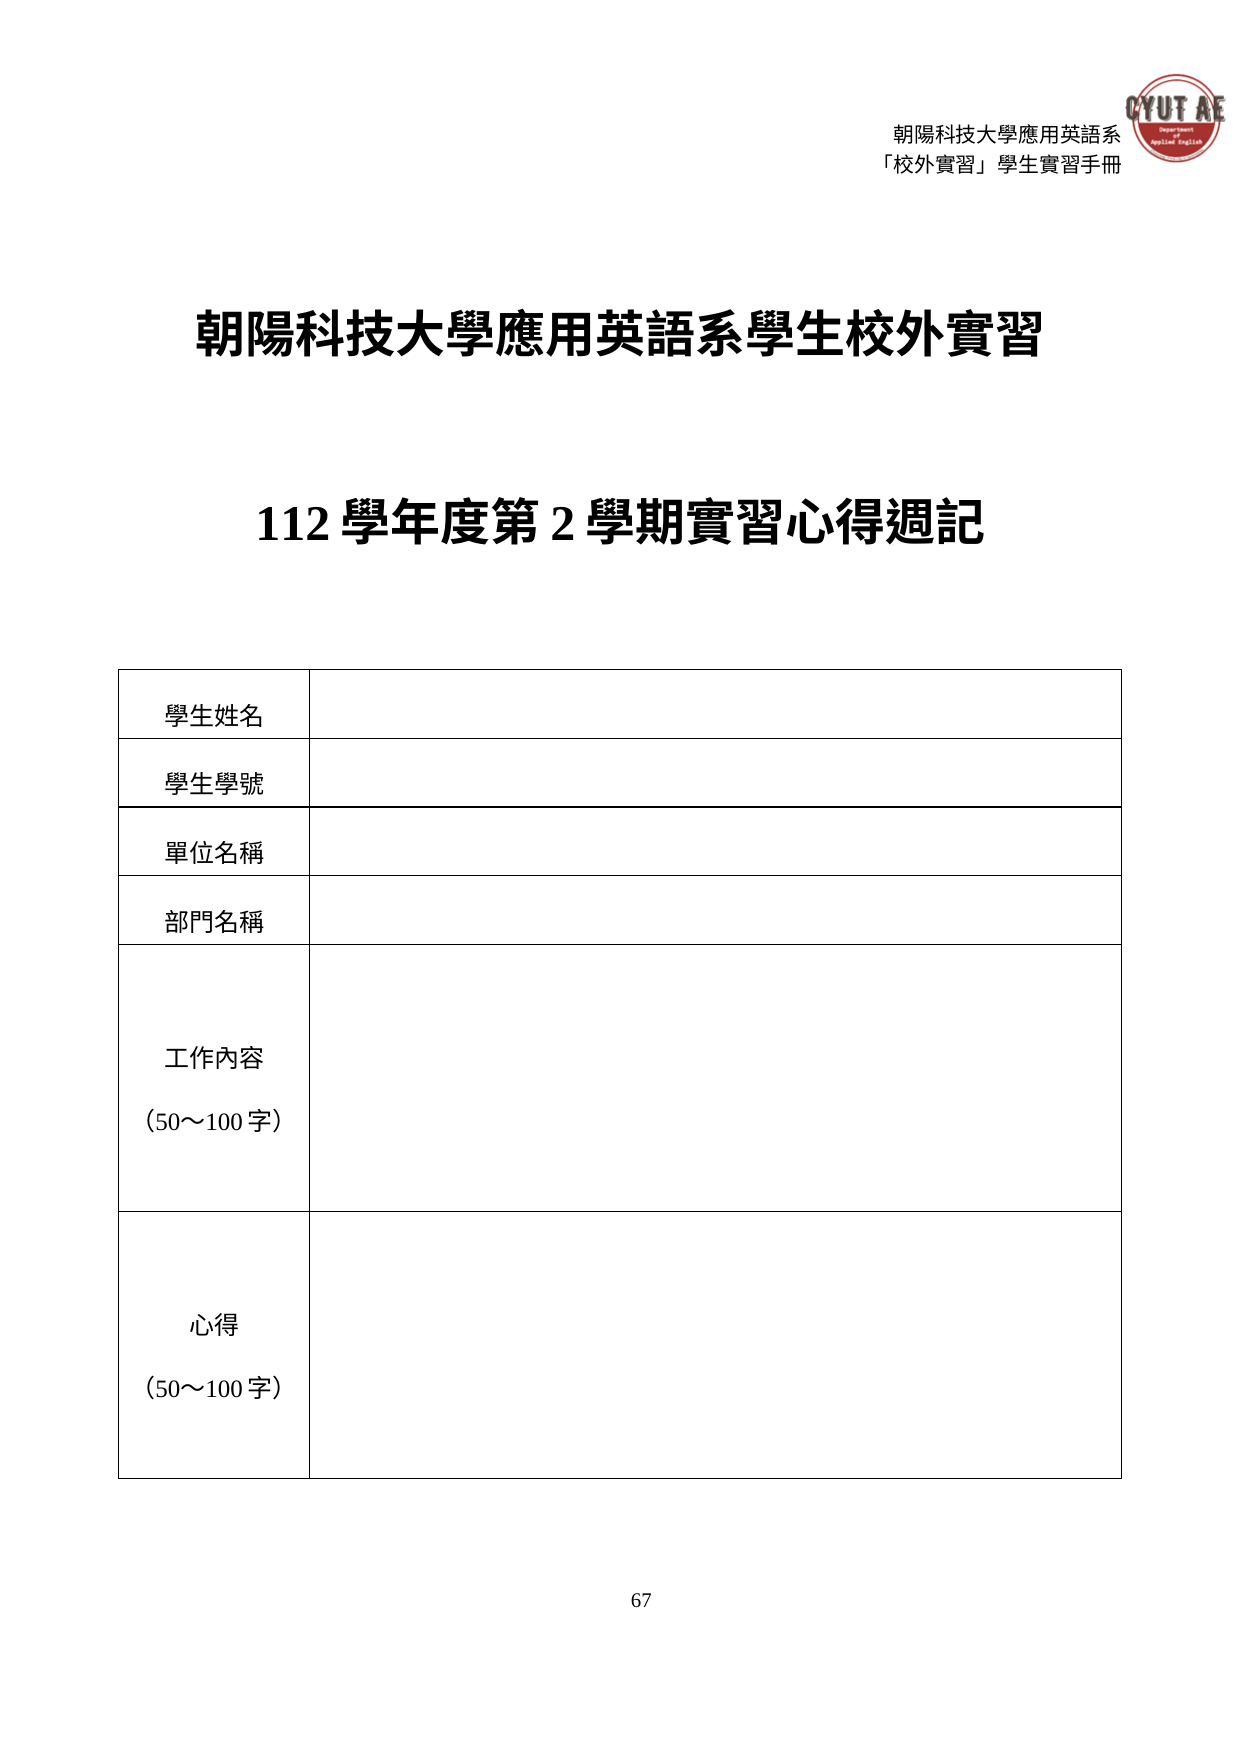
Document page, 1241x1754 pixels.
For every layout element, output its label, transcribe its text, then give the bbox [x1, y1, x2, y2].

table_cell [310, 739, 1121, 806]
table_cell [310, 945, 1121, 1211]
table_cell 部門名稱 [119, 876, 309, 943]
table_header 學生姓名 [119, 670, 309, 738]
table_header [310, 670, 1121, 738]
subtitle 朝陽科技大學應用英語系學生校外實習 112學年度第2學期實習心得週記 [118, 258, 1122, 571]
table_cell [310, 876, 1121, 943]
table_cell 單位名稱 [119, 808, 309, 875]
table_cell 工作內容 （50～100字） [119, 945, 309, 1211]
table_cell 心得 （50～100字） [119, 1212, 309, 1478]
table_cell 學生學號 [119, 739, 309, 806]
table_cell [310, 1212, 1121, 1478]
table_cell [310, 808, 1121, 875]
